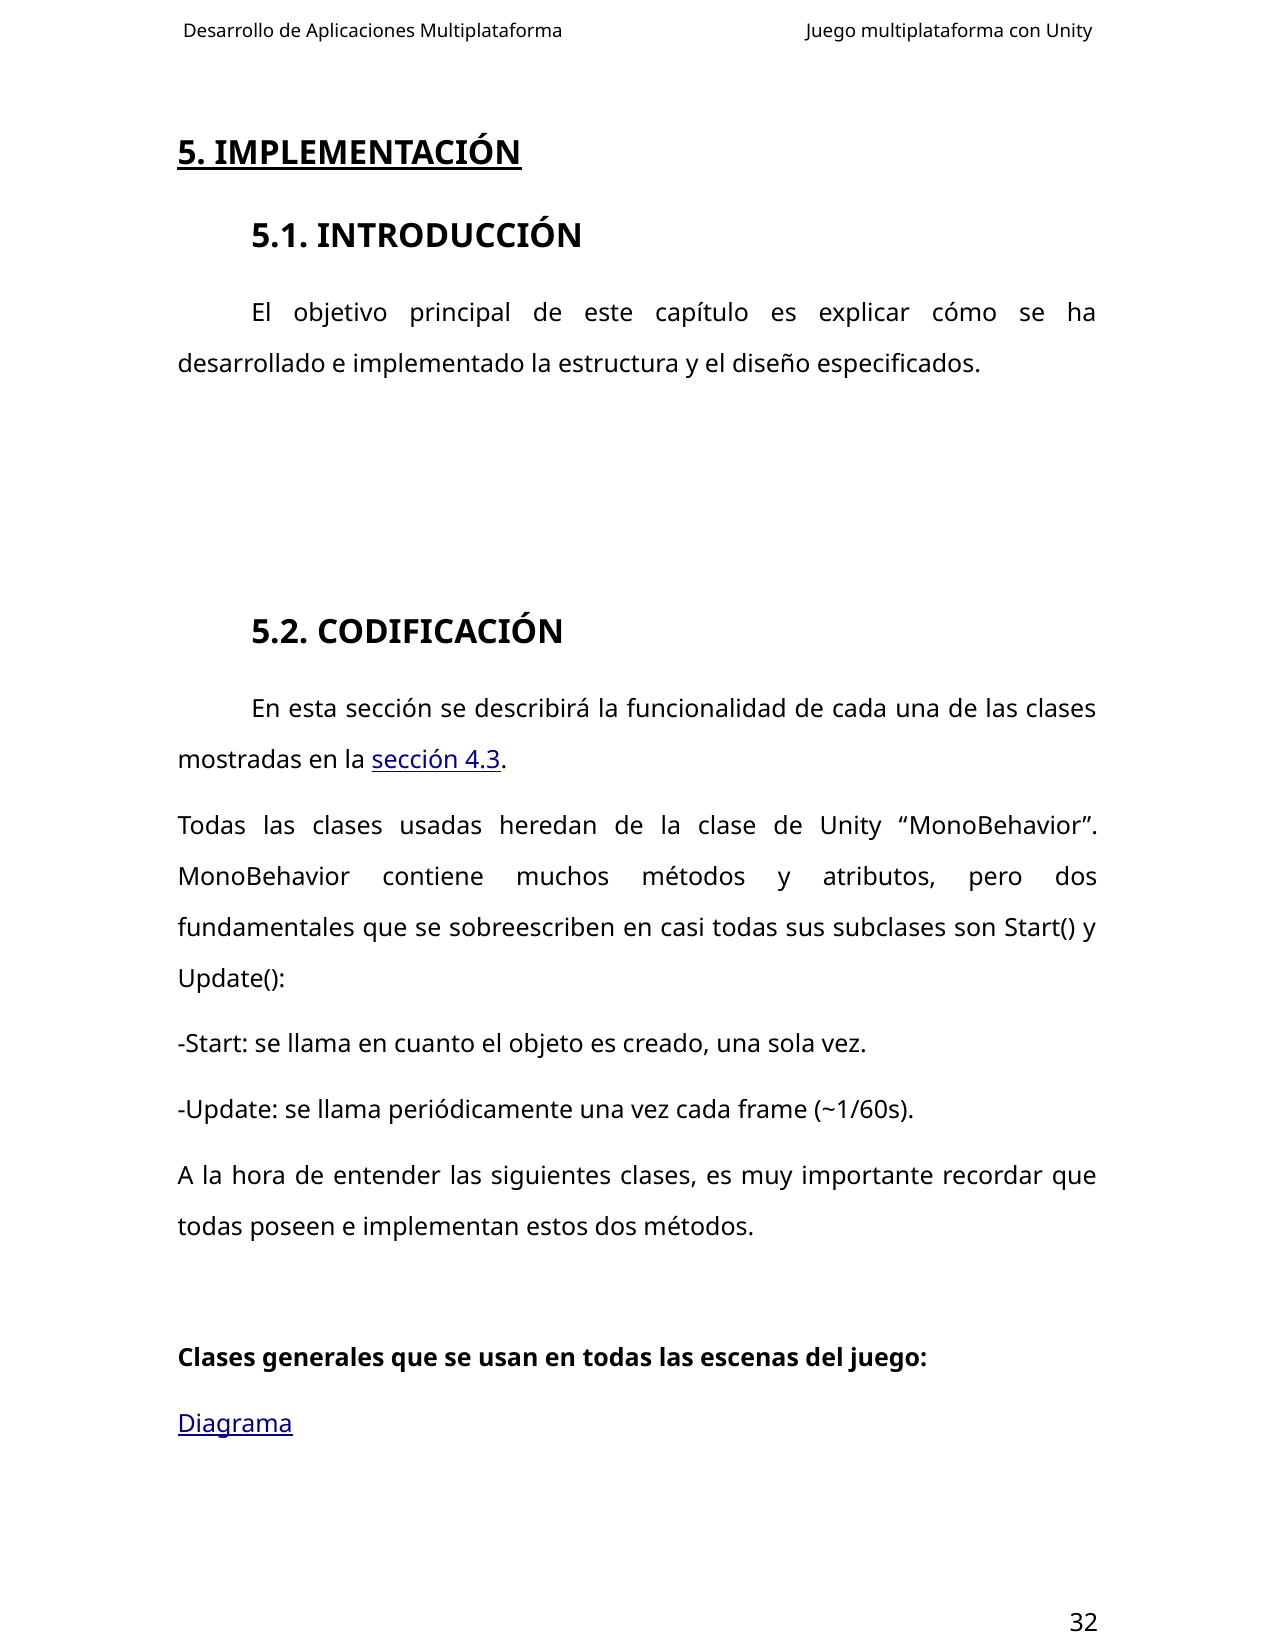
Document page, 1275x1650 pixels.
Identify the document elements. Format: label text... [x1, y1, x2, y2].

text 5. IMPLEMENTACIÓN [177, 129, 1098, 174]
text Todas las clases usadas heredan de la clase de Unity “MonoBehavior”. MonoBehavior contiene muchos métodos y atributos, pero dos fundamentales que se sobreescriben en casi todas sus subclases son Start() y Update(): [177, 807, 1098, 994]
text Clases generales que se usan en todas las escenas del juego: [177, 1339, 1098, 1374]
text -Update: se llama periódicamente una vez cada frame (~1/60s). [177, 1092, 1098, 1126]
text Diagrama [177, 1405, 1098, 1439]
text En esta sección se describirá la funcionalidad de cada una de las clases mostradas en la sección 4.3. [177, 691, 1098, 776]
text 5.2. CODIFICACIÓN [177, 608, 1098, 653]
text El objetivo principal de este capítulo es explicar cómo se ha desarrollado e implementado la estructura y el diseño especificados. [177, 294, 1098, 379]
text A la hora de entender las siguientes clases, es muy importante recordar que todas poseen e implementan estos dos métodos. [177, 1157, 1098, 1242]
text -Start: se llama en cuanto el objeto es creado, una sola vez. [177, 1026, 1098, 1060]
text 5.1. INTRODUCCIÓN [177, 212, 1098, 257]
